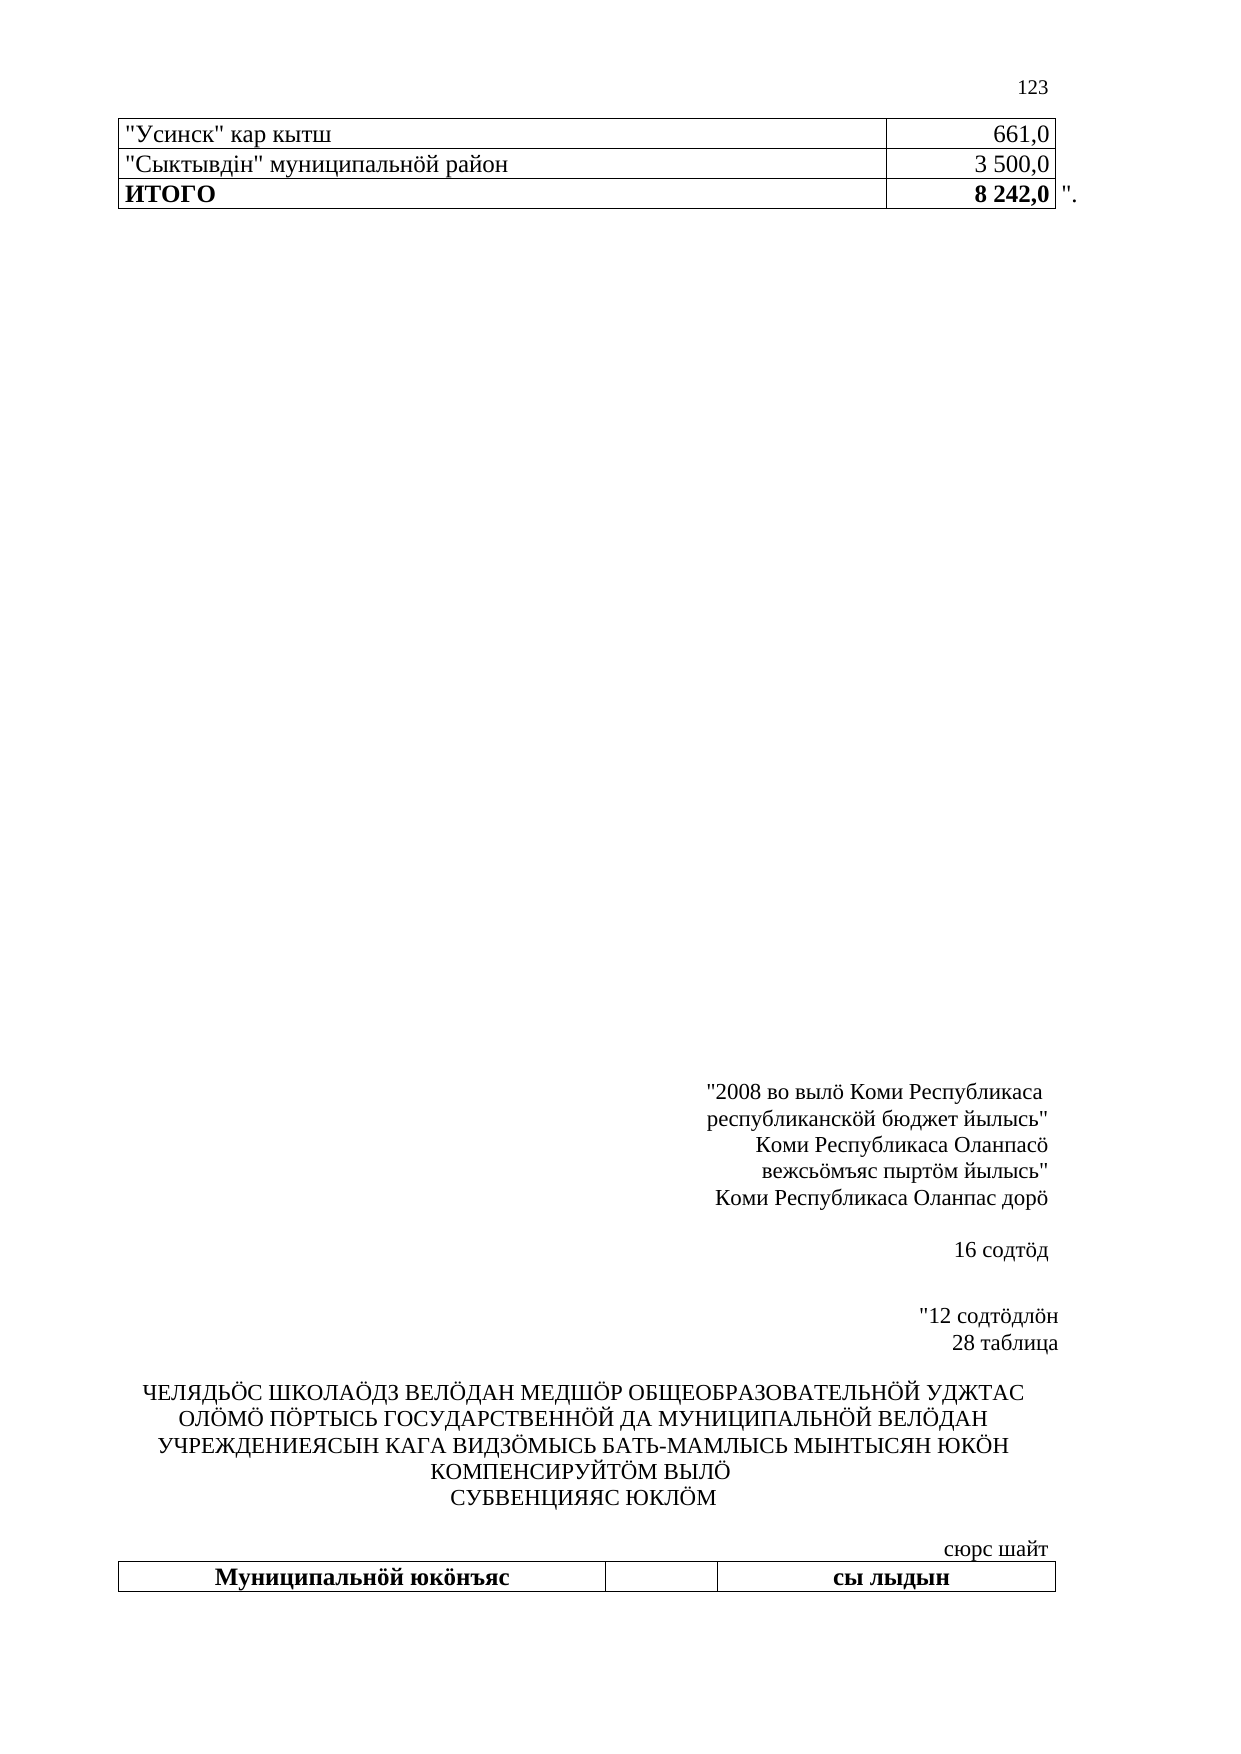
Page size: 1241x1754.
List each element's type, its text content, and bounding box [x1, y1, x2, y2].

table_cell [1056, 118, 1093, 148]
text Коми Республикаса Оланпас дорö [118, 1184, 1048, 1210]
table_cell 3 500,0 [887, 149, 1055, 178]
text "2008 во вылö Коми Республикаса [118, 1078, 1048, 1105]
table_cell ". [1056, 178, 1093, 207]
text Коми Республикаса Оланпасö [118, 1131, 1048, 1157]
table_header сы лыдын [718, 1562, 1055, 1591]
table_header Муниципальнöй юкöнъяс [119, 1562, 605, 1591]
text 16 содтöд [118, 1236, 1048, 1263]
table_cell "Сыктывдін" муниципальнöй район [119, 149, 886, 178]
text 28 таблица [118, 1329, 1058, 1355]
text "12 содтöдлöн [118, 1302, 1058, 1329]
table_cell ИТОГО [119, 179, 886, 207]
text ЧЕЛЯДЬÖС ШКОЛАÖДЗ ВЕЛÖДАН МЕДШÖР ОБЩЕОБРАЗОВАТЕЛЬНÖЙ УДЖТАС ОЛÖМÖ ПÖРТЫСЬ ГОСУДАРСТВЕННÖЙ ДА МУНИЦИПАЛЬНÖЙ ВЕЛÖДАН УЧРЕЖДЕНИЕЯСЫН КАГА ВИДЗÖМЫСЬ БАТЬ-МАМЛЫСЬ МЫНТЫСЯН ЮКÖН КОМПЕНСИРУЙТÖМ ВЫЛÖ [118, 1379, 1048, 1484]
table_cell 661,0 [887, 119, 1055, 148]
table_header [606, 1562, 717, 1591]
text республиканскöй бюджет йылысь" [118, 1105, 1048, 1131]
text СУБВЕНЦИЯЯС ЮКЛÖМ [118, 1484, 1048, 1511]
text вежсьöмъяс пыртöм йылысь" [118, 1157, 1048, 1184]
text сюрс шайт [118, 1511, 1048, 1561]
table_cell 8 242,0 [887, 179, 1055, 207]
table_header [1056, 1561, 1093, 1591]
table_cell [1056, 148, 1093, 178]
table_cell "Усинск" кар кытш [119, 119, 886, 148]
